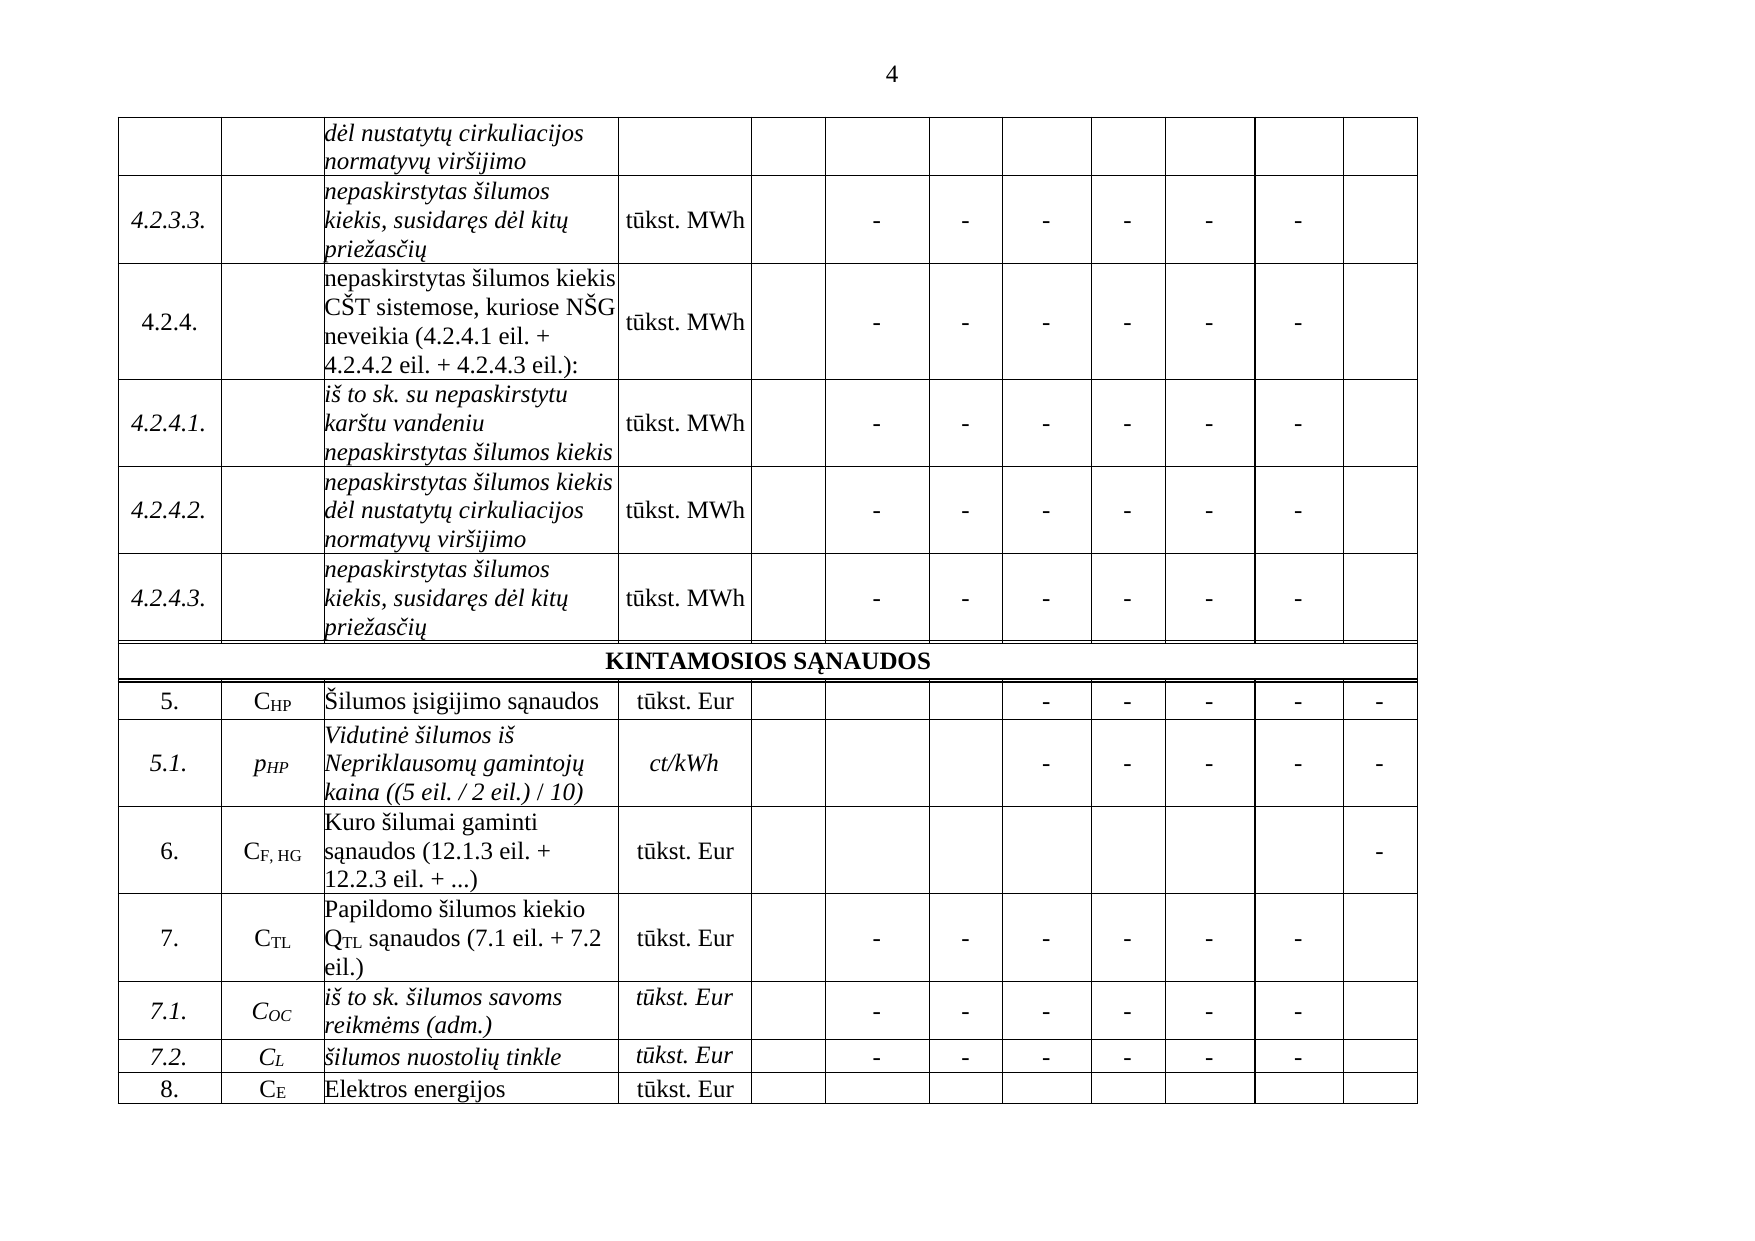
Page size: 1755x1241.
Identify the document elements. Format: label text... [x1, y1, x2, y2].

table_cell tūkst. MWh [619, 554, 751, 640]
table_cell - [930, 380, 1002, 466]
table_cell 4.2.4.2. [119, 467, 221, 553]
table_cell - [1256, 118, 1343, 175]
table_cell 8. [119, 1073, 221, 1103]
table_cell - [1344, 683, 1417, 719]
table_cell dėl nustatytų cirkuliacijos normatyvų viršijimo [325, 118, 618, 175]
table_cell [752, 1073, 825, 1103]
table_cell [222, 176, 324, 262]
table_cell [752, 1040, 825, 1072]
table_cell Šilumos įsigijimo sąnaudos [325, 683, 618, 719]
table_cell [752, 264, 825, 378]
table_cell [222, 380, 324, 466]
table_cell [1344, 894, 1417, 981]
table_cell - [1092, 683, 1165, 719]
table_cell [1256, 807, 1343, 893]
table_cell Vidutinė šilumos iš Nepriklausomų gamintojų kaina ((5 eil. / 2 eil.) / 10) [325, 720, 618, 806]
table_cell - [1256, 176, 1343, 262]
table_cell - [826, 894, 929, 981]
table_cell - [1166, 467, 1254, 553]
table_cell [930, 683, 1002, 719]
table_cell - [1092, 554, 1165, 640]
table_cell - [1166, 380, 1254, 466]
table_cell 4.2.3.3. [119, 176, 221, 262]
table_cell - [1166, 118, 1254, 175]
table_cell - [1092, 467, 1165, 553]
table_cell - [1256, 982, 1343, 1039]
table_cell tūkst. Eur [619, 894, 751, 981]
table_cell - [1166, 982, 1254, 1039]
table_cell 7.2. [119, 1040, 221, 1072]
table_cell nepaskirstytas šilumos kiekis dėl nustatytų cirkuliacijos normatyvų viršijimo [325, 467, 618, 553]
table_cell tūkst. Eur [619, 982, 751, 1039]
table_cell tūkst. MWh [619, 264, 751, 378]
table_cell - [1256, 683, 1343, 719]
table_cell - [1092, 720, 1165, 806]
table_cell CE [222, 1073, 324, 1103]
table_cell - [930, 894, 1002, 981]
table_cell [222, 118, 324, 175]
table_cell [1344, 176, 1417, 262]
table_cell [752, 554, 825, 640]
table_cell - [1003, 683, 1091, 719]
table_cell 4.2.4.3. [119, 554, 221, 640]
table_cell - [1003, 894, 1091, 981]
table_cell [752, 683, 825, 719]
table_cell [752, 380, 825, 466]
table_cell [1166, 1073, 1254, 1103]
table_cell - [1166, 1040, 1254, 1072]
table_cell CTL [222, 894, 324, 981]
table_cell - [1166, 894, 1254, 981]
table_cell - [1256, 1040, 1343, 1072]
table_cell - [1092, 894, 1165, 981]
table_cell [1344, 264, 1417, 378]
table_cell - [826, 554, 929, 640]
table_cell [1344, 1040, 1417, 1072]
table_cell CL [222, 1040, 324, 1072]
table_cell - [1166, 176, 1254, 262]
table_cell - [826, 176, 929, 262]
table_cell - [1092, 264, 1165, 378]
table_cell [752, 118, 825, 175]
table_cell [752, 176, 825, 262]
table_cell - [1003, 982, 1091, 1039]
table_cell tūkst. Eur [619, 807, 751, 893]
table_cell [826, 1073, 929, 1103]
table_cell - [1092, 1040, 1165, 1072]
table_cell [1092, 1073, 1165, 1103]
table_cell [1344, 118, 1417, 175]
table_cell [1344, 467, 1417, 553]
table_cell - [1256, 380, 1343, 466]
table_cell - [1256, 467, 1343, 553]
table_cell - [1166, 683, 1254, 719]
table_cell - [826, 467, 929, 553]
table_cell KINTAMOSIOS SĄNAUDOS [119, 644, 1417, 678]
table_cell [930, 720, 1002, 806]
table_cell 5.1. [119, 720, 221, 806]
table_cell [1003, 807, 1091, 893]
table_cell - [826, 380, 929, 466]
table_cell - [930, 1040, 1002, 1072]
table_cell - [1344, 720, 1417, 806]
table_cell [826, 807, 929, 893]
table_cell 4.2.4.1. [119, 380, 221, 466]
table_cell 4.2.4. [119, 264, 221, 378]
table_cell iš to sk. šilumos savoms reikmėms (adm.) [325, 982, 618, 1039]
table_cell - [1092, 982, 1165, 1039]
table_cell - [930, 264, 1002, 378]
table_cell tūkst. Eur [619, 683, 751, 719]
table_cell [1344, 554, 1417, 640]
table_cell Papildomo šilumos kiekio QTL sąnaudos (7.1 eil. + 7.2 eil.) [325, 894, 618, 981]
table_cell - [826, 118, 929, 175]
table_cell [930, 1073, 1002, 1103]
table_cell - [1166, 720, 1254, 806]
table_cell - [1003, 467, 1091, 553]
table_cell - [1166, 264, 1254, 378]
table_cell šilumos nuostolių tinkle [325, 1040, 618, 1072]
table_cell [222, 554, 324, 640]
table_cell - [1003, 176, 1091, 262]
table_cell 5. [119, 683, 221, 719]
table_cell - [930, 982, 1002, 1039]
table_cell nepaskirstytas šilumos kiekis, susidaręs dėl kitų priežasčių [325, 554, 618, 640]
table_cell [826, 720, 929, 806]
table_cell CF, HG [222, 807, 324, 893]
table_cell - [826, 264, 929, 378]
table_cell [1166, 807, 1254, 893]
table_cell [752, 982, 825, 1039]
table_cell [1003, 1073, 1091, 1103]
table_cell - [930, 467, 1002, 553]
table_cell - [930, 118, 1002, 175]
table_cell nepaskirstytas šilumos kiekis, susidaręs dėl kitų priežasčių [325, 176, 618, 262]
table_cell [1344, 982, 1417, 1039]
table_cell [619, 118, 751, 175]
table_cell tūkst. MWh [619, 176, 751, 262]
table_cell [119, 118, 221, 175]
table_cell - [1003, 264, 1091, 378]
table_cell - [1166, 554, 1254, 640]
table_cell - [1344, 807, 1417, 893]
table_cell [826, 683, 929, 719]
table_cell - [1256, 720, 1343, 806]
table_cell - [1003, 1040, 1091, 1072]
table_cell - [1256, 554, 1343, 640]
table_cell - [930, 176, 1002, 262]
table_cell iš to sk. su nepaskirstytu karštu vandeniu nepaskirstytas šilumos kiekis [325, 380, 618, 466]
table_cell ct/kWh [619, 720, 751, 806]
table_cell [752, 720, 825, 806]
table_cell tūkst. MWh [619, 467, 751, 553]
table_cell Elektros energijos [325, 1073, 618, 1103]
table_cell - [1092, 380, 1165, 466]
table_cell - [1003, 118, 1091, 175]
table_cell - [1256, 894, 1343, 981]
table_cell 7. [119, 894, 221, 981]
table_cell [1344, 380, 1417, 466]
table_cell pHP [222, 720, 324, 806]
table_cell - [826, 1040, 929, 1072]
table_cell [1092, 807, 1165, 893]
table_cell 6. [119, 807, 221, 893]
table_cell - [1003, 720, 1091, 806]
table_cell [1344, 1073, 1417, 1103]
table_cell - [1003, 380, 1091, 466]
table_cell - [826, 982, 929, 1039]
table_cell [752, 807, 825, 893]
table_cell CHP [222, 683, 324, 719]
table_cell [930, 807, 1002, 893]
table_cell COC [222, 982, 324, 1039]
table_cell - [1092, 176, 1165, 262]
table_cell nepaskirstytas šilumos kiekis CŠT sistemose, kuriose NŠG neveikia (4.2.4.1 eil. + 4.2.4.2 eil. + 4.2.4.3 eil.): [325, 264, 618, 378]
table_cell - [930, 554, 1002, 640]
table_cell - [1092, 118, 1165, 175]
table_cell tūkst. Eur [619, 1040, 751, 1072]
table_cell [222, 264, 324, 378]
table_cell tūkst. MWh [619, 380, 751, 466]
table_cell 7.1. [119, 982, 221, 1039]
table_cell - [1256, 264, 1343, 378]
table_cell [1256, 1073, 1343, 1103]
table_cell tūkst. Eur [619, 1073, 751, 1103]
table_cell Kuro šilumai gaminti sąnaudos (12.1.3 eil. + 12.2.3 eil. + ...) [325, 807, 618, 893]
table_cell - [1003, 554, 1091, 640]
table_cell [752, 894, 825, 981]
table_cell [752, 467, 825, 553]
table_cell [222, 467, 324, 553]
